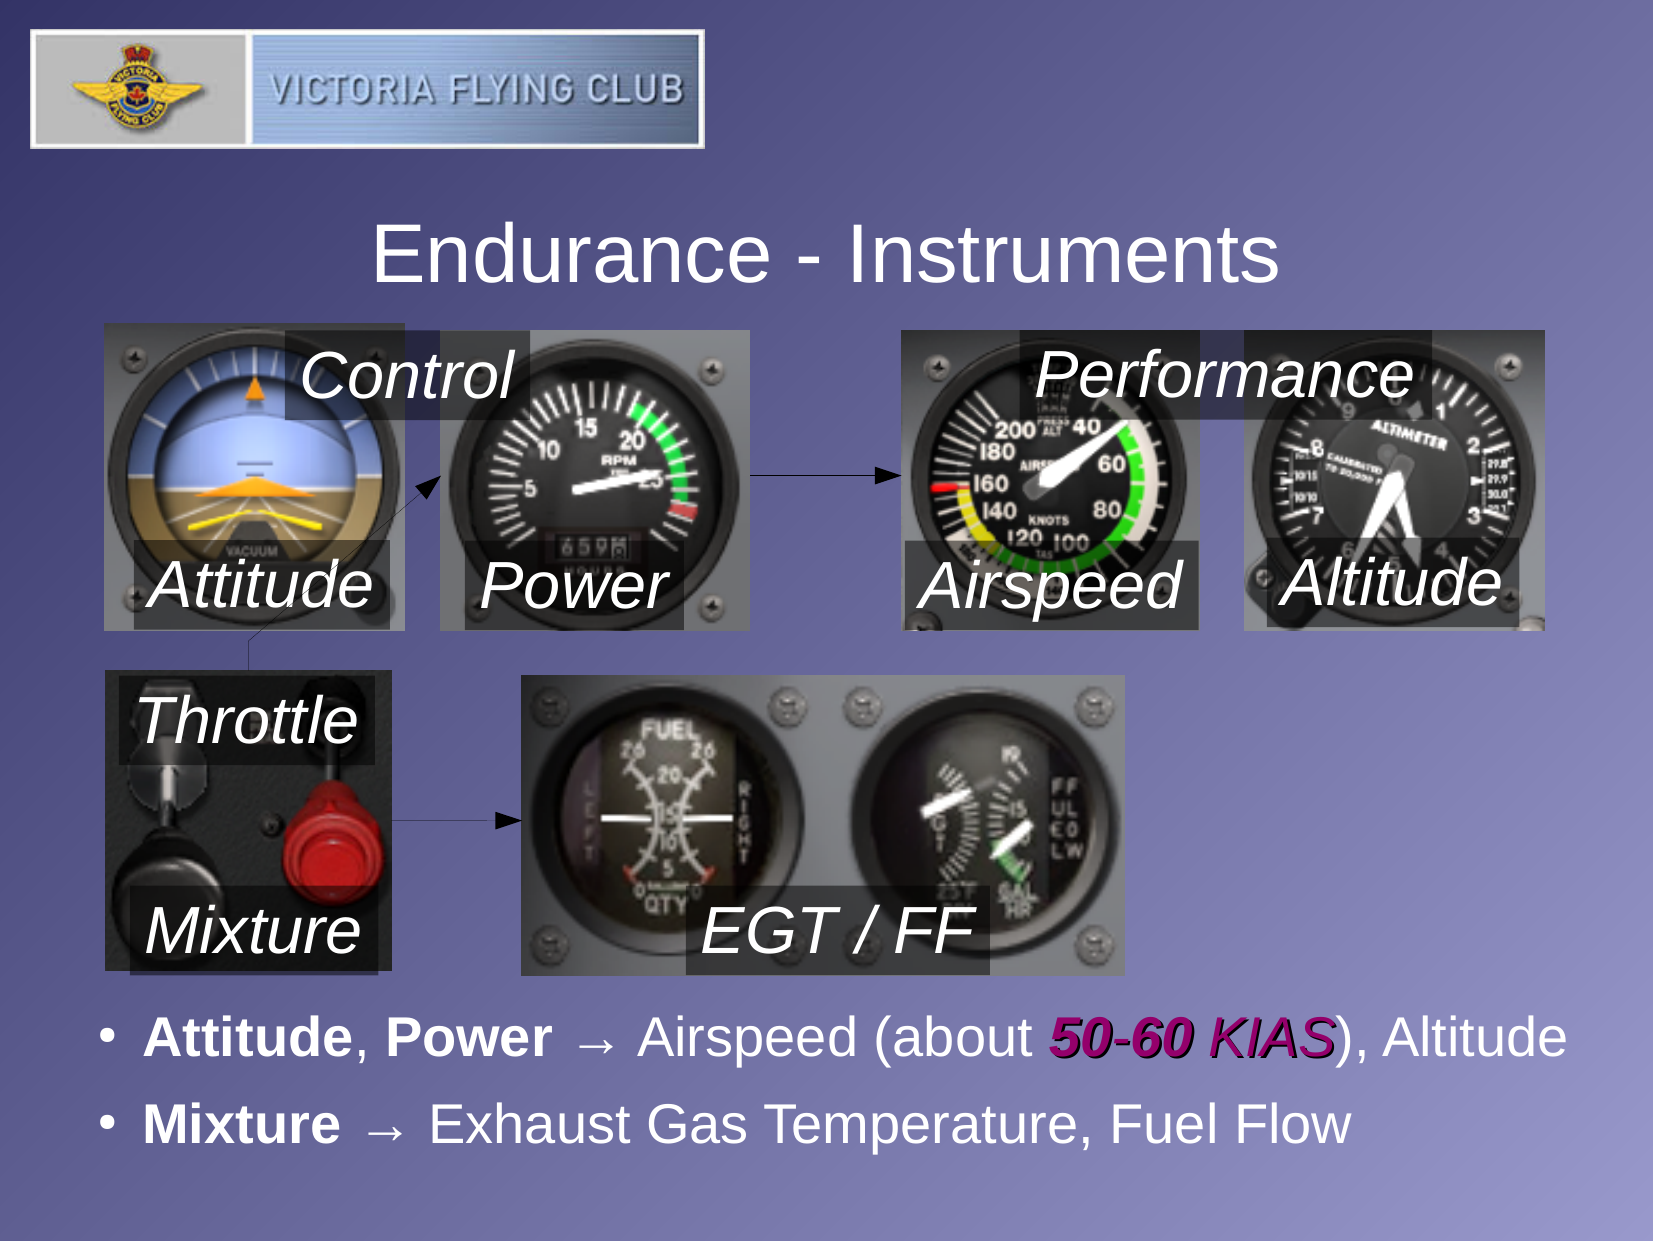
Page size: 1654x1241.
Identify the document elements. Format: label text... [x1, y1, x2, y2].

text_box Throttle [118, 675, 375, 766]
picture [105, 670, 392, 971]
picture [104, 323, 405, 631]
picture [262, 508, 405, 631]
text_box Altitude [1266, 537, 1520, 628]
picture [440, 330, 750, 631]
picture [30, 29, 705, 149]
picture [521, 675, 1125, 976]
text_box Attitude [263, 540, 390, 630]
text_box Control [284, 330, 531, 421]
picture [1244, 330, 1545, 631]
text_box EGT / FF [685, 885, 990, 976]
picture [901, 330, 1200, 631]
text_box Power [464, 540, 684, 631]
text_box Attitude [133, 540, 364, 630]
text_box Performance [1019, 330, 1433, 420]
text_box Airspeed [904, 540, 1199, 631]
title Endurance - Instruments [82, 150, 1571, 358]
text_box Mixture [129, 885, 379, 976]
list Attitude, Power → Airspeed (about 50-60 KIAS), Altitude Mixture → Exhaust Gas Temperature, Fuel Flow [82, 1005, 1571, 1201]
